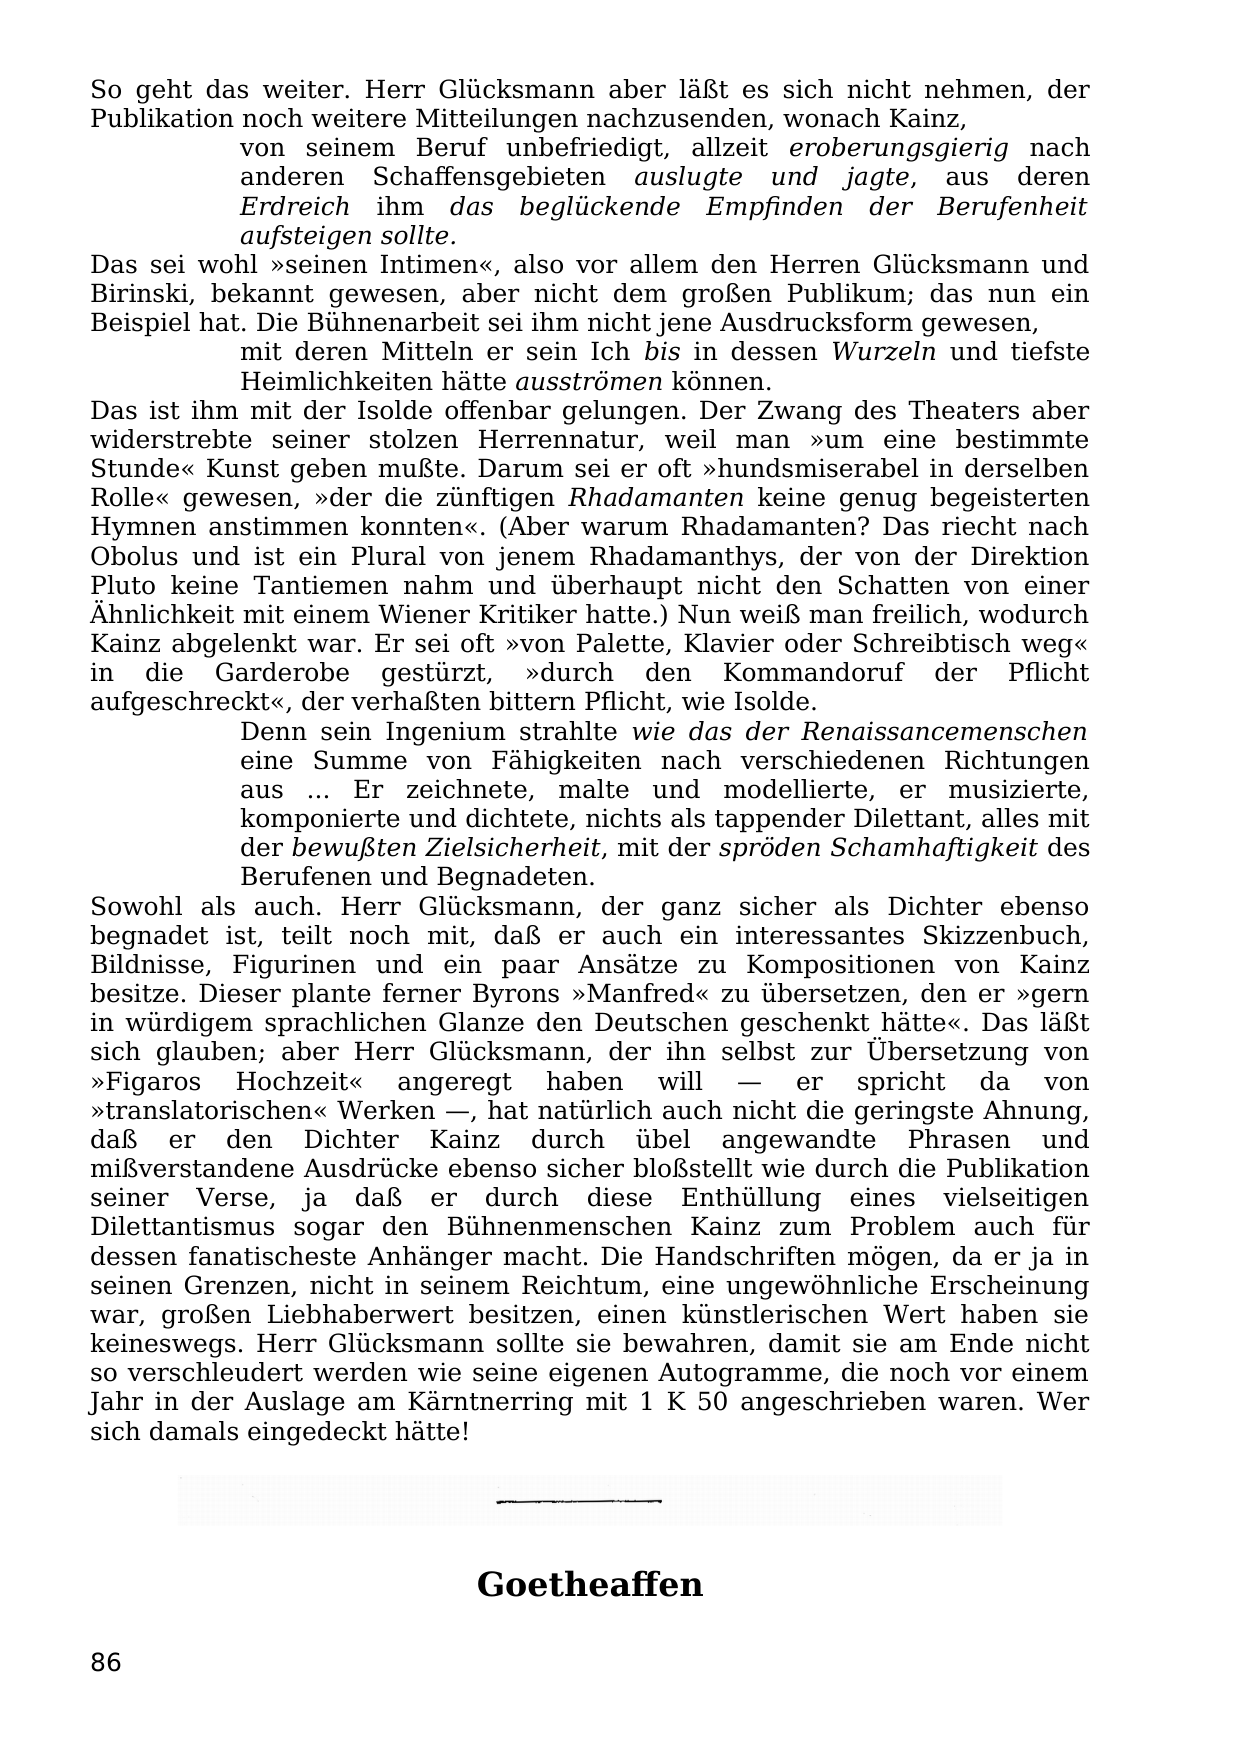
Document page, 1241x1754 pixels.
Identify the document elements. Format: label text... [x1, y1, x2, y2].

text Das ist ihm mit der Isolde offenbar gelungen. Der Zwang des Theaters aber widerstrebte seiner stolzen Herrennatur, weil man »um eine bestimmte Stunde« Kunst geben mußte. Darum sei er oft »hundsmiserabel in derselben Rolle« gewesen, »der die zünftigen Rhadamanten keine genug begeisterten Hymnen anstimmen konnten«. (Aber warum Rhadamanten? Das riecht nach Obolus und ist ein Plural von jenem Rhadamanthys, der von der Direktion Pluto keine Tantiemen nahm und überhaupt nicht den Schatten von einer Ähnlichkeit mit einem Wiener Kritiker hatte.) Nun weiß man freilich, wodurch Kainz abgelenkt war. Er sei oft »von Palette, Klavier oder Schreibtisch weg« in die Garderobe gestürzt, »durch den Kommandoruf der Pflicht aufgeschreckt«, der verhaßten bittern Pflicht, wie Isolde. [90, 396, 1091, 717]
text von seinem Beruf unbefriedigt, allzeit eroberungsgierig nach anderen Schaffensgebieten auslugte und jagte, aus deren Erdreich ihm das beglückende Empfinden der Berufenheit aufsteigen sollte. [240, 133, 1091, 250]
picture [177, 1475, 1003, 1526]
text Goetheaffen [90, 1565, 1091, 1604]
text Sowohl als auch. Herr Glücksmann, der ganz sicher als Dichter ebenso begnadet ist, teilt noch mit, daß er auch ein interessantes Skizzenbuch, Bildnisse, Figurinen und ein paar Ansätze zu Kompositionen von Kainz besitze. Dieser plante ferner Byrons »Manfred« zu übersetzen, den er »gern in würdigem sprachlichen Glanze den Deutschen geschenkt hätte«. Das läßt sich glauben; aber Herr Glücksmann, der ihn selbst zur Übersetzung von »Figaros Hochzeit« angeregt haben will — er spricht da von »translatorischen« Werken —, hat natürlich auch nicht die geringste Ahnung, daß er den Dichter Kainz durch übel angewandte Phrasen und mißverstandene Ausdrücke ebenso sicher bloßstellt wie durch die Publikation seiner Verse, ja daß er durch diese Enthüllung eines vielseitigen Dilettantismus sogar den Bühnenmenschen Kainz zum Problem auch für dessen fanatischeste Anhänger macht. Die Handschriften mögen, da er ja in seinen Grenzen, nicht in seinem Reichtum, eine ungewöhnliche Erscheinung war, großen Liebhaberwert besitzen, einen künstlerischen Wert haben sie keineswegs. Herr Glücksmann sollte sie bewahren, damit sie am Ende nicht so verschleudert werden wie seine eigenen Autogramme, die noch vor einem Jahr in der Auslage am Kärntnerring mit 1 K 50 angeschrieben waren. Wer sich damals eingedeckt hätte! [90, 892, 1091, 1446]
text So geht das weiter. Herr Glücksmann aber läßt es sich nicht nehmen, der Publikation noch weitere Mitteilungen nachzusenden, wonach Kainz, [90, 75, 1091, 133]
text mit deren Mitteln er sein Ich bis in dessen Wurzeln und tiefste Heimlichkeiten hätte ausströmen können. [240, 337, 1091, 396]
text Das sei wohl »seinen Intimen«, also vor allem den Herren Glücksmann und Birinski, bekannt gewesen, aber nicht dem großen Publikum; das nun ein Beispiel hat. Die Bühnenarbeit sei ihm nicht jene Ausdrucksform gewesen, [90, 250, 1091, 337]
text Denn sein Ingenium strahlte wie das der Renaissancemenschen eine Summe von Fähigkeiten nach verschiedenen Richtungen aus ... Er zeichnete, malte und modellierte, er musizierte, komponierte und dichtete, nichts als tappender Dilettant, alles mit der bewußten Zielsicherheit, mit der spröden Schamhaftigkeit des Berufenen und Begnadeten. [240, 717, 1091, 892]
